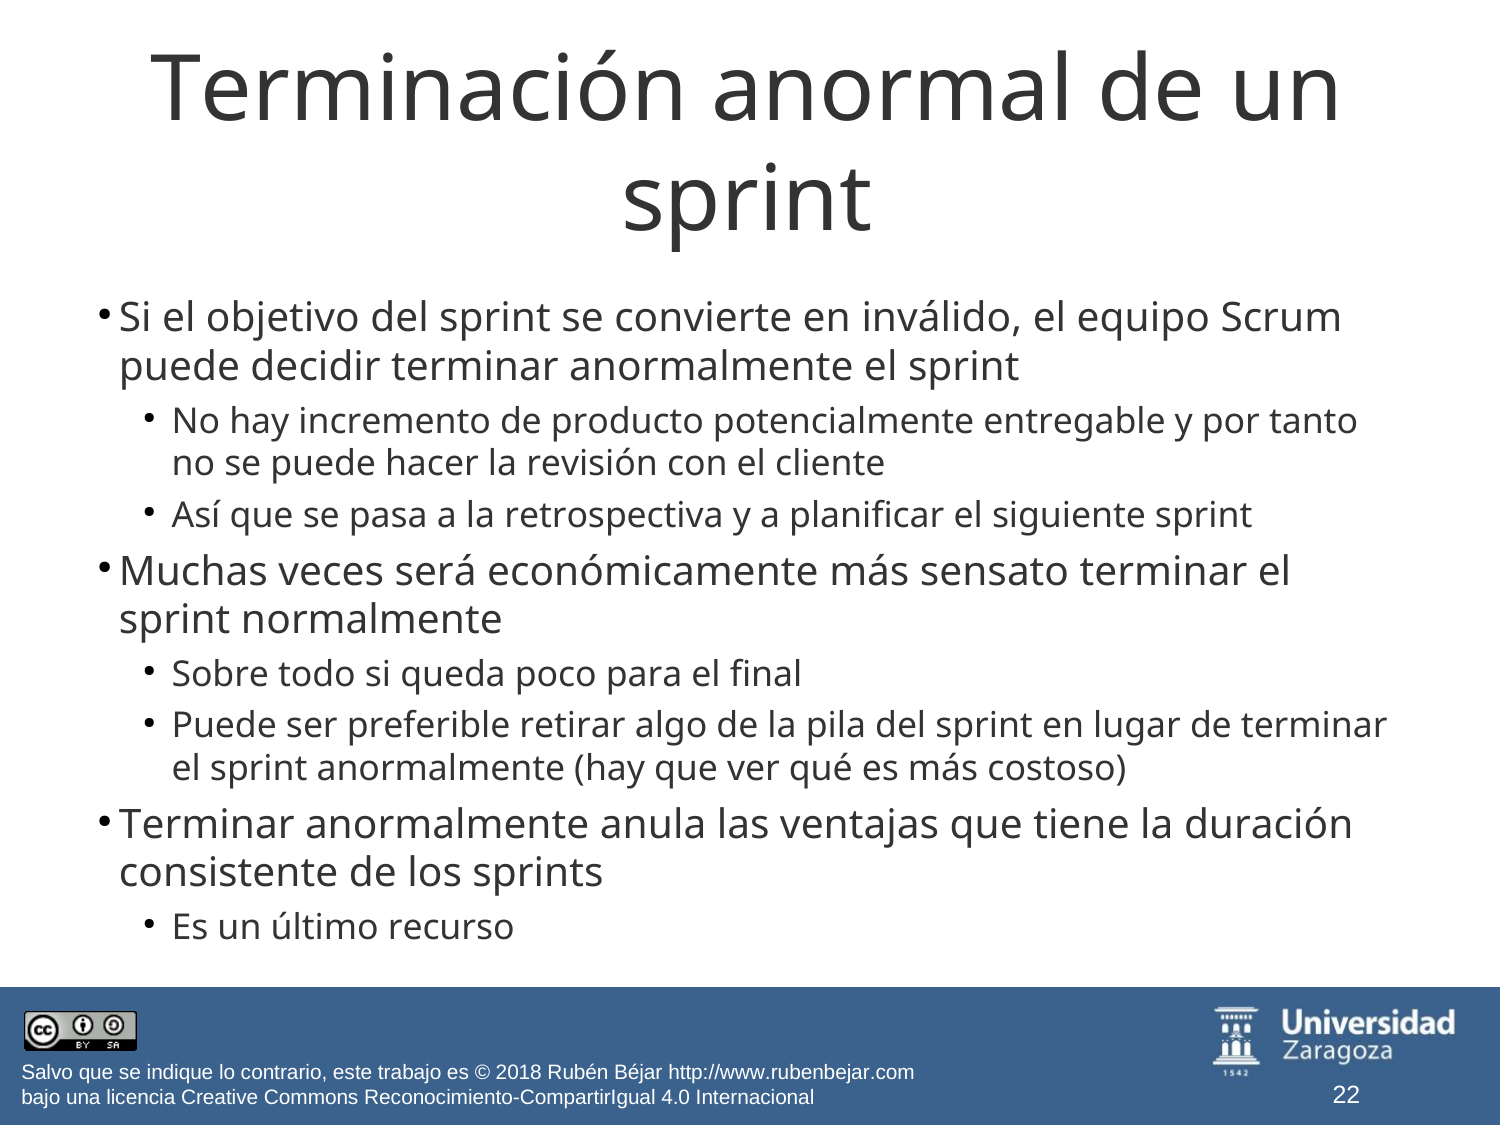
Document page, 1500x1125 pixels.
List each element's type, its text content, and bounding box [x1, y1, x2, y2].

list Si el objetivo del sprint se convierte en inválido, el equipo Scrum puede decidir terminar anormalmente el sprint No hay incremento de producto potencialmente entregable y por tanto no se puede hacer la revisión con el cliente Así que se pasa a la retrospectiva y a planificar el siguiente sprint Muchas veces será económicamente más sensato terminar el sprint normalmente Sobre todo si queda poco para el final Puede ser preferible retirar algo de la pila del sprint en lugar de terminar el sprint anormalmente (hay que ver qué es más costoso) Terminar anormalmente anula las ventajas que tiene la duración consistente de los sprints Es un último recurso [82, 283, 1418, 957]
title Terminación anormal de un sprint [74, 21, 1420, 257]
picture [0, 987, 1500, 1125]
